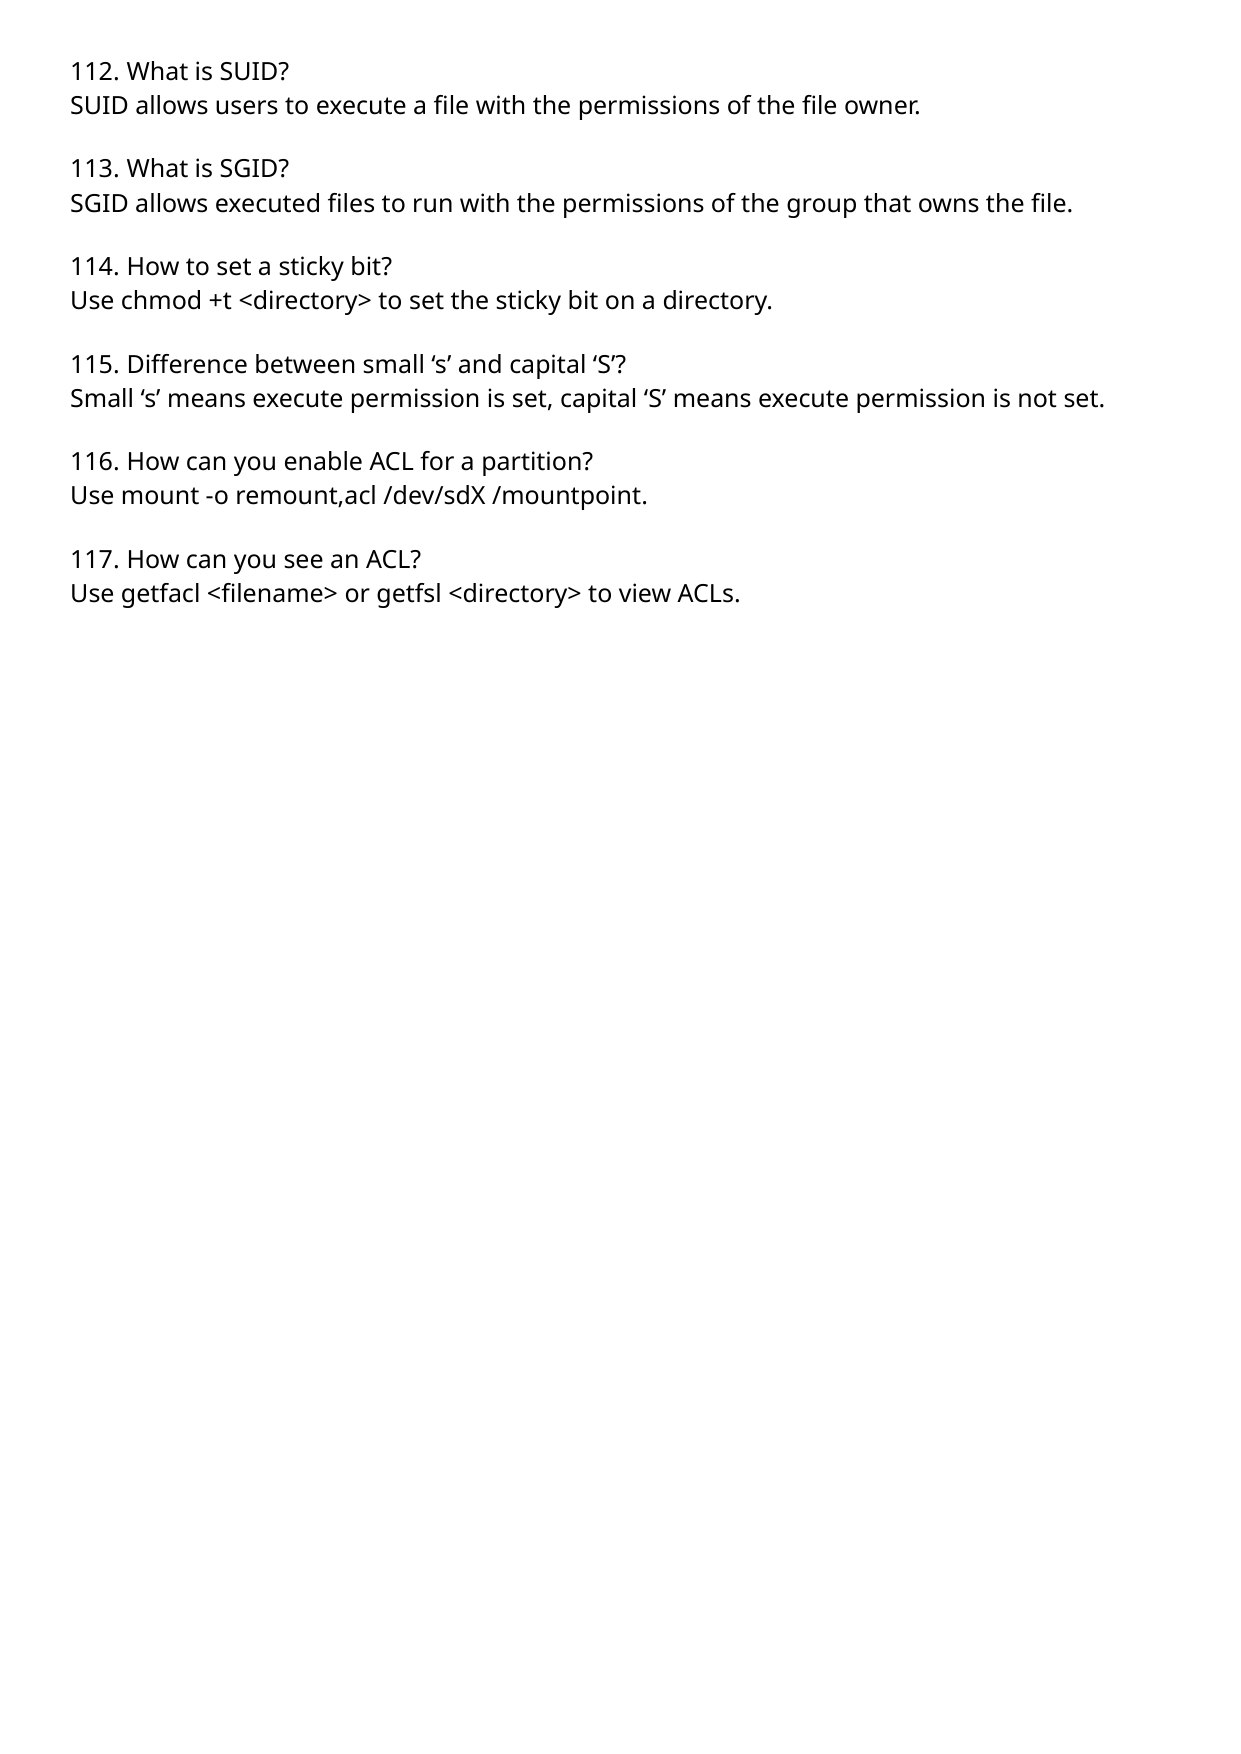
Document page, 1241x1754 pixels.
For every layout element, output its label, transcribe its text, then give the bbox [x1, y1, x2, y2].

list What is SUID? SUID allows users to execute a file with the permissions of the file owner. [70, 53, 1129, 122]
list How can you see an ACL? Use getfacl <filename> or getfsl <directory> to view ACLs. [70, 542, 1129, 610]
list How to set a sticky bit? Use chmod +t <directory> to set the sticky bit on a directory. [70, 249, 1129, 317]
list What is SGID? SGID allows executed files to run with the permissions of the group that owns the file. [70, 151, 1129, 219]
list How can you enable ACL for a partition? Use mount -o remount,acl /dev/sdX /mountpoint. [70, 444, 1129, 512]
list Difference between small ‘s’ and capital ‘S’? Small ‘s’ means execute permission is set, capital ‘S’ means execute permission is not set. [70, 346, 1129, 414]
